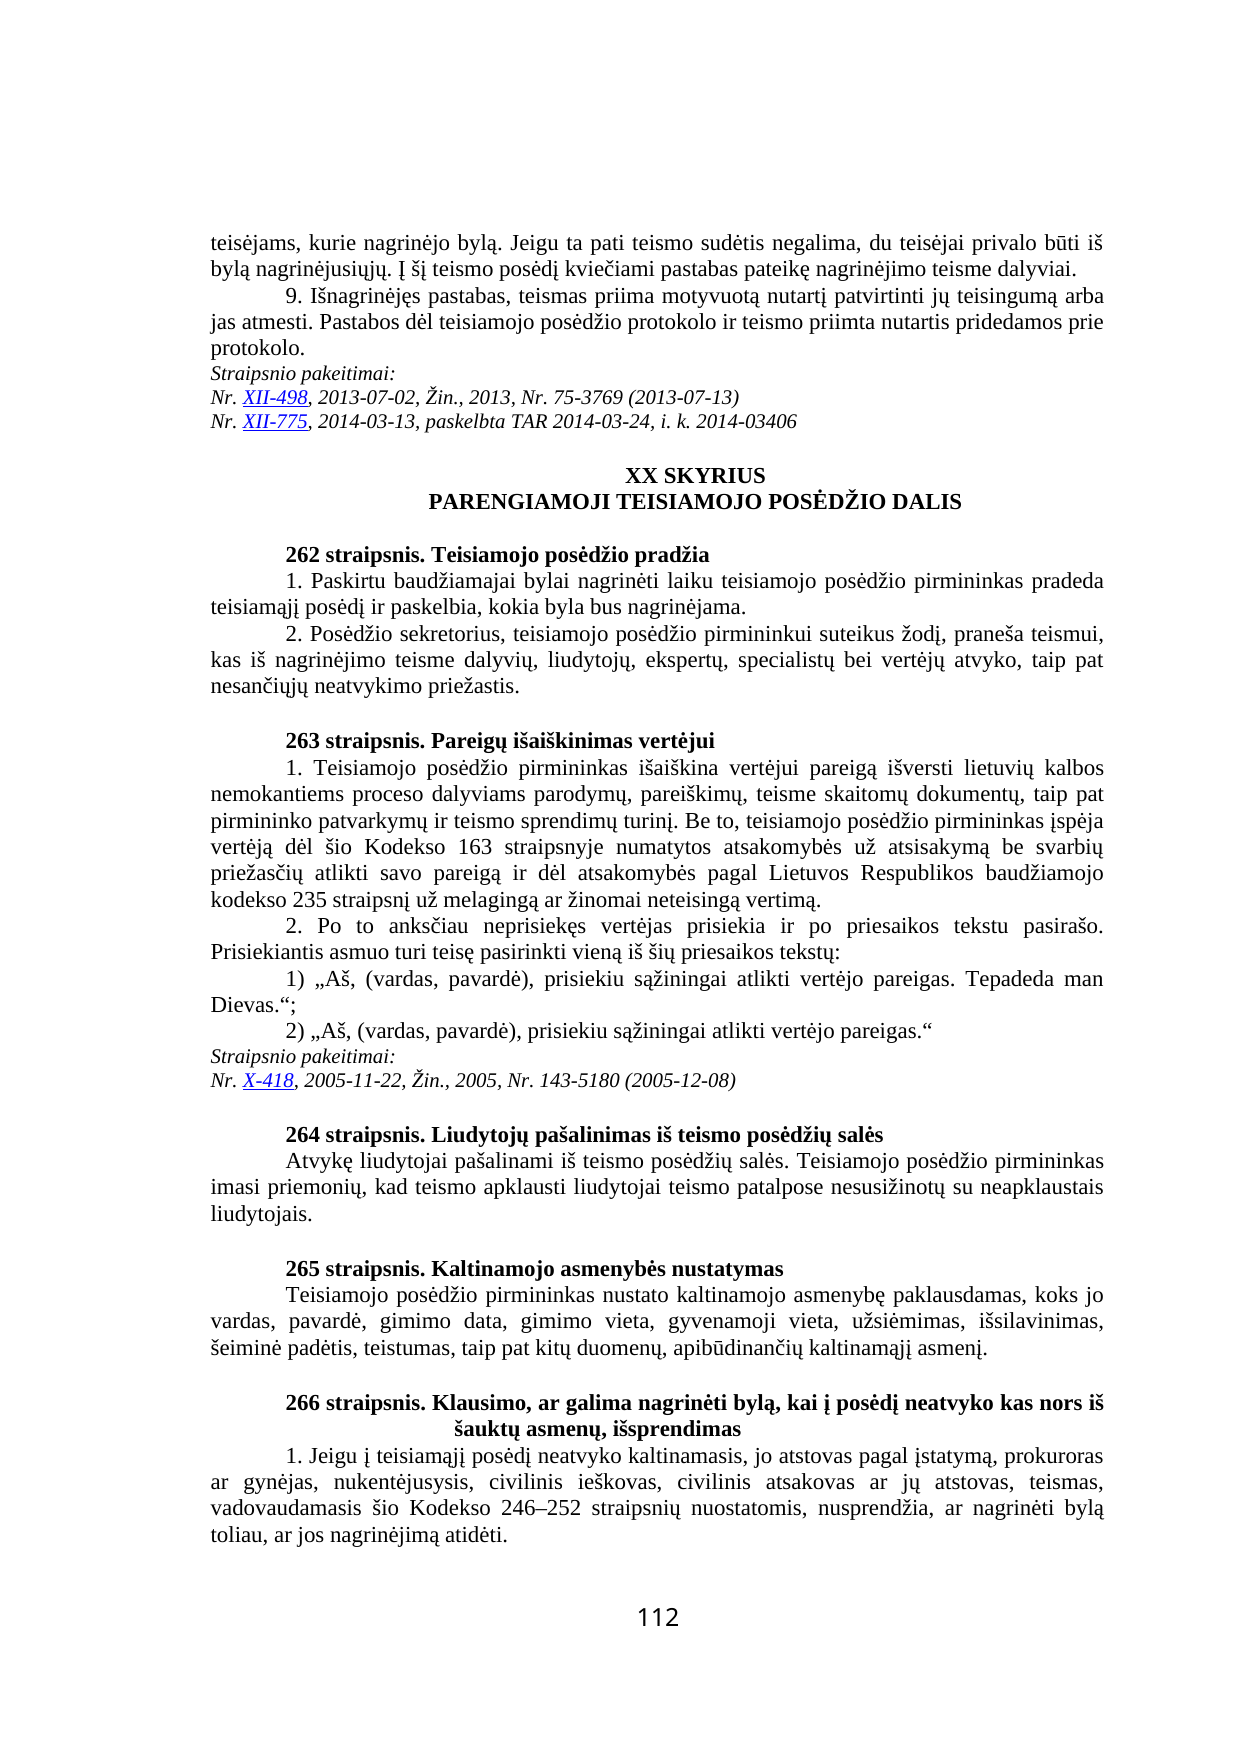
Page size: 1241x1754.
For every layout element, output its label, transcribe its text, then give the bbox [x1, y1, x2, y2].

text Straipsnio pakeitimai: [210, 1044, 1105, 1068]
text Teisiamojo posėdžio pirmininkas nustato kaltinamojo asmenybę paklausdamas, koks jo vardas, pavardė, gimimo data, gimimo vieta, gyvenamoji vieta, užsiėmimas, išsilavinimas, šeiminė padėtis, teistumas, taip pat kitų duomenų, apibūdinančių kaltinamąjį asmenį. [210, 1281, 1105, 1360]
text 263 straipsnis. Pareigų išaiškinimas vertėjui [210, 728, 1105, 754]
text 2) „Aš, (vardas, pavardė), prisiekiu sąžiningai atlikti vertėjo pareigas.“ [210, 1017, 1105, 1044]
text 1. Teisiamojo posėdžio pirmininkas išaiškina vertėjui pareigą išversti lietuvių kalbos nemokantiems proceso dalyviams parodymų, pareiškimų, teisme skaitomų dokumentų, taip pat pirmininko patvarkymų ir teismo sprendimų turinį. Be to, teisiamojo posėdžio pirmininkas įspėja vertėją dėl šio Kodekso 163 straipsnyje numatytos atsakomybės už atsisakymą be svarbių priežasčių atlikti savo pareigą ir dėl atsakomybės pagal Lietuvos Respublikos baudžiamojo kodekso 235 straipsnį už melagingą ar žinomai neteisingą vertimą. [210, 754, 1105, 912]
text teisėjams, kurie nagrinėjo bylą. Jeigu ta pati teismo sudėtis negalima, du teisėjai privalo būti iš bylą nagrinėjusiųjų. Į šį teismo posėdį kviečiami pastabas pateikę nagrinėjimo teisme dalyviai. [210, 229, 1105, 282]
text Nr. X-418, 2005-11-22, Žin., 2005, Nr. 143-5180 (2005-12-08) [210, 1068, 1105, 1092]
text Nr. XII-775, 2014-03-13, paskelbta TAR 2014-03-24, i. k. 2014-03406 [210, 409, 1105, 433]
subtitle XX skyrius [210, 462, 1105, 488]
text 2. Po to anksčiau neprisiekęs vertėjas prisiekia ir po priesaikos tekstu pasirašo. Prisiekiantis asmuo turi teisę pasirinkti vieną iš šių priesaikos tekstų: [210, 912, 1105, 965]
text Parengiamoji teisiamojo posėdžio dalis [210, 488, 1105, 514]
text Nr. XII-498, 2013-07-02, Žin., 2013, Nr. 75-3769 (2013-07-13) [210, 385, 1105, 409]
text 9. Išnagrinėjęs pastabas, teismas priima motyvuotą nutartį patvirtinti jų teisingumą arba jas atmesti. Pastabos dėl teisiamojo posėdžio protokolo ir teismo priimta nutartis pridedamos prie protokolo. [210, 282, 1105, 361]
text Atvykę liudytojai pašalinami iš teismo posėdžių salės. Teisiamojo posėdžio pirmininkas imasi priemonių, kad teismo apklausti liudytojai teismo patalpose nesusižinotų su neapklaustais liudytojais. [210, 1147, 1105, 1226]
text 1. Jeigu į teisiamąjį posėdį neatvyko kaltinamasis, jo atstovas pagal įstatymą, prokuroras ar gynėjas, nukentėjusysis, civilinis ieškovas, civilinis atsakovas ar jų atstovas, teismas, vadovaudamasis šio Kodekso 246–252 straipsnių nuostatomis, nusprendžia, ar nagrinėti bylą toliau, ar jos nagrinėjimą atidėti. [210, 1442, 1105, 1547]
text 266 straipsnis. Klausimo, ar galima nagrinėti bylą, kai į posėdį neatvyko kas nors iš šauktų asmenų, išsprendimas [285, 1389, 1105, 1442]
text 262 straipsnis. Teisiamojo posėdžio pradžia [210, 541, 1105, 567]
text Straipsnio pakeitimai: [210, 361, 1105, 385]
text 2. Posėdžio sekretorius, teisiamojo posėdžio pirmininkui suteikus žodį, praneša teismui, kas iš nagrinėjimo teisme dalyvių, liudytojų, ekspertų, specialistų bei vertėjų atvyko, taip pat nesančiųjų neatvykimo priežastis. [210, 620, 1105, 699]
text 1) „Aš, (vardas, pavardė), prisiekiu sąžiningai atlikti vertėjo pareigas. Tepadeda man Dievas.“; [210, 965, 1105, 1017]
text 264 straipsnis. Liudytojų pašalinimas iš teismo posėdžių salės [210, 1121, 1105, 1147]
text 1. Paskirtu baudžiamajai bylai nagrinėti laiku teisiamojo posėdžio pirmininkas pradeda teisiamąjį posėdį ir paskelbia, kokia byla bus nagrinėjama. [210, 567, 1105, 620]
text 265 straipsnis. Kaltinamojo asmenybės nustatymas [210, 1255, 1105, 1281]
